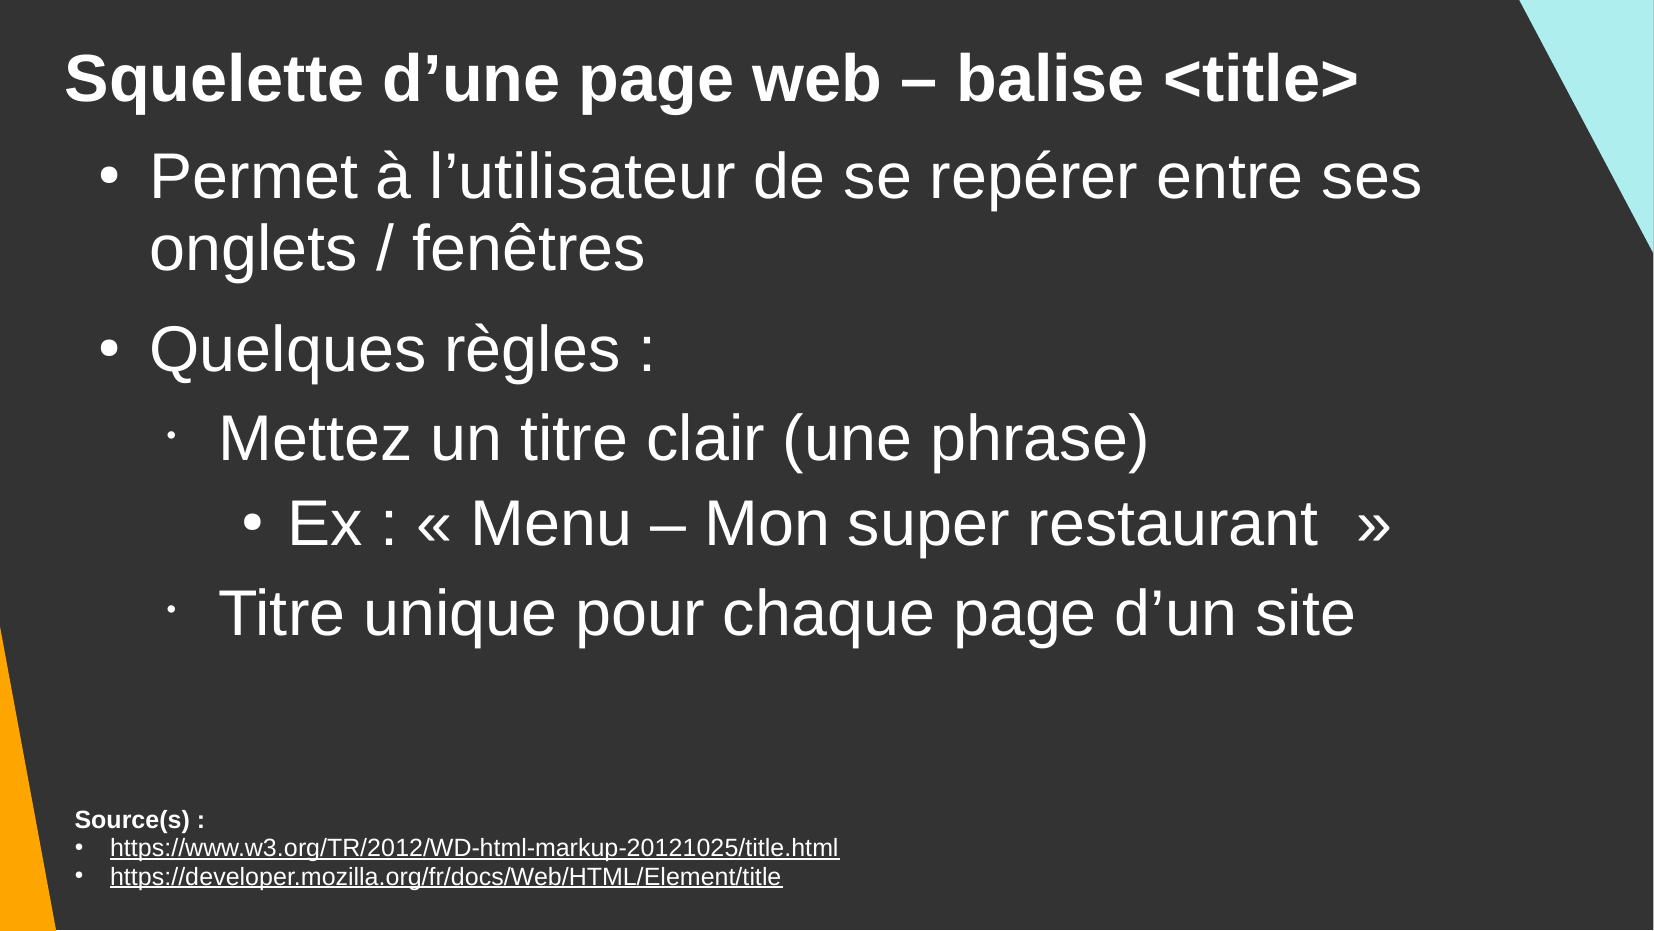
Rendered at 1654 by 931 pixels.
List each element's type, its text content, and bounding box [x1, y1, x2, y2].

title Squelette d’une page web – balise <title> [64, 40, 1553, 125]
list Permet à l’utilisateur de se repérer entre ses onglets / fenêtres Quelques règles : Mettez un titre clair (une phrase) Ex : « Menu – Mon super restaurant » Titre unique pour chaque page d’un site [80, 140, 1635, 650]
text_box [0, 626, 57, 931]
text_box Source(s) : https://www.w3.org/TR/2012/WD-html-markup-20121025/title.html https://developer.mozilla.org/fr/docs/Web/HTML/Element/title [59, 798, 1548, 898]
text_box [1519, 0, 1654, 255]
